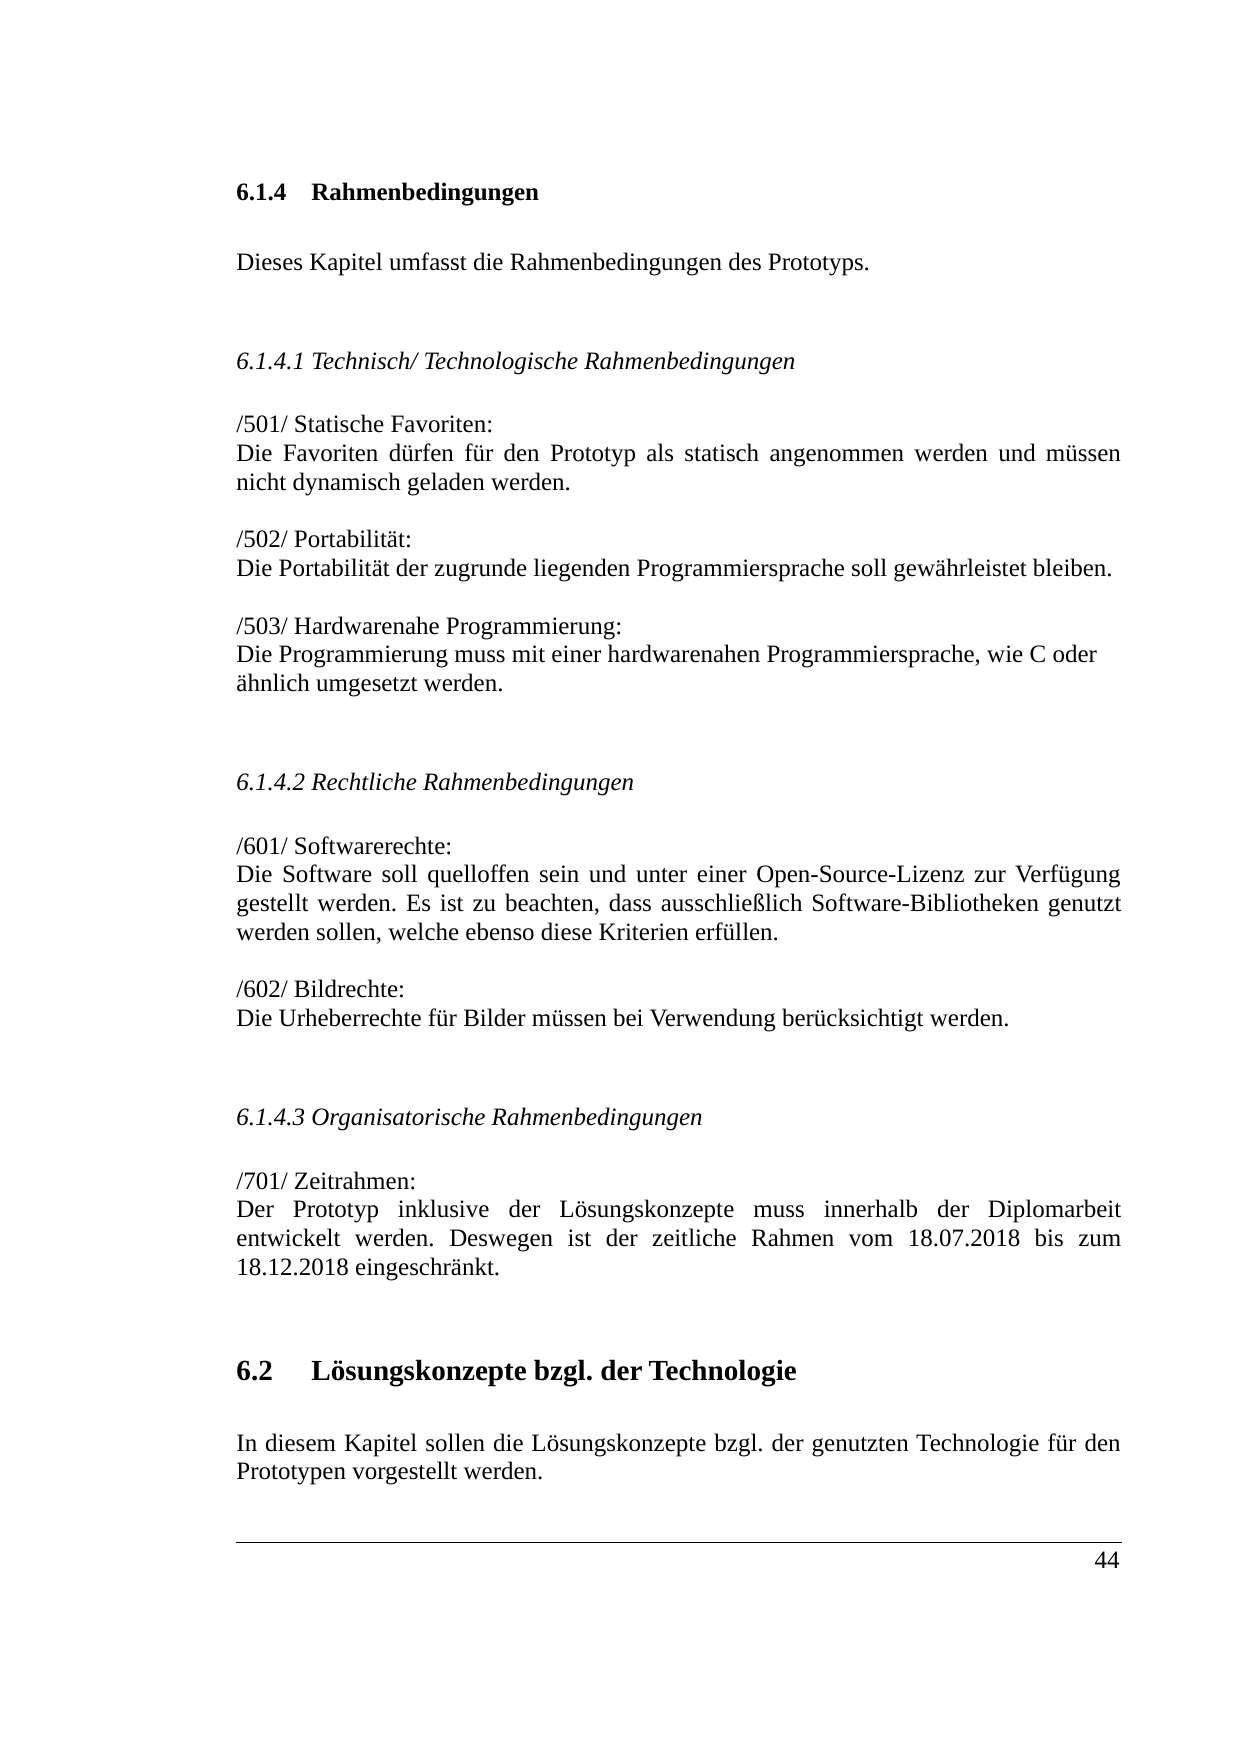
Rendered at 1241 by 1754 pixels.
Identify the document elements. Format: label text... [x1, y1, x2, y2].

text Die Software soll quelloffen sein und unter einer Open-Source-Lizenz zur Verfügung gestellt werden. Es ist zu beachten, dass ausschließlich Software-Bibliotheken genutzt werden sollen, welche ebenso diese Kriterien erfüllen. [236, 859, 1122, 946]
text In diesem Kapitel sollen die Lösungskonzepte bzgl. der genutzten Technologie für den Prototypen vorgestellt werden. [236, 1428, 1122, 1485]
text /501/ Statische Favoriten: [236, 409, 1122, 438]
subtitle Rahmenbedingungen [236, 177, 1122, 206]
text /503/ Hardwarenahe Programmierung: Die Programmierung muss mit einer hardwarenahen Programmiersprache, wie C oder ähnlich umgesetzt werden. [236, 611, 1122, 697]
text Der Prototyp inklusive der Lösungskonzepte muss innerhalb der Diplomarbeit entwickelt werden. Deswegen ist der zeitliche Rahmen vom 18.07.2018 bis zum 18.12.2018 eingeschränkt. [236, 1194, 1122, 1281]
subtitle Organisatorische Rahmenbedingungen [236, 1102, 1122, 1131]
text /701/ Zeitrahmen: [236, 1166, 1122, 1194]
text Die Favoriten dürfen für den Prototyp als statisch angenommen werden und müssen nicht dynamisch geladen werden. [236, 438, 1122, 496]
subtitle Lösungskonzepte bzgl. der Technologie [236, 1353, 1122, 1386]
text Die Urheberrechte für Bilder müssen bei Verwendung berücksichtigt werden. [236, 1003, 1122, 1032]
text /601/ Softwarerechte: [236, 831, 1122, 859]
subtitle Rechtliche Rahmenbedingungen [236, 767, 1122, 796]
subtitle Technisch/ Technologische Rahmenbedingungen [236, 346, 1122, 374]
text /502/ Portabilität: Die Portabilität der zugrunde liegenden Programmiersprache soll gewährleistet bleiben. [236, 524, 1122, 582]
text Dieses Kapitel umfasst die Rahmenbedingungen des Prototyps. [236, 247, 1122, 276]
text /602/ Bildrechte: [236, 974, 1122, 1003]
